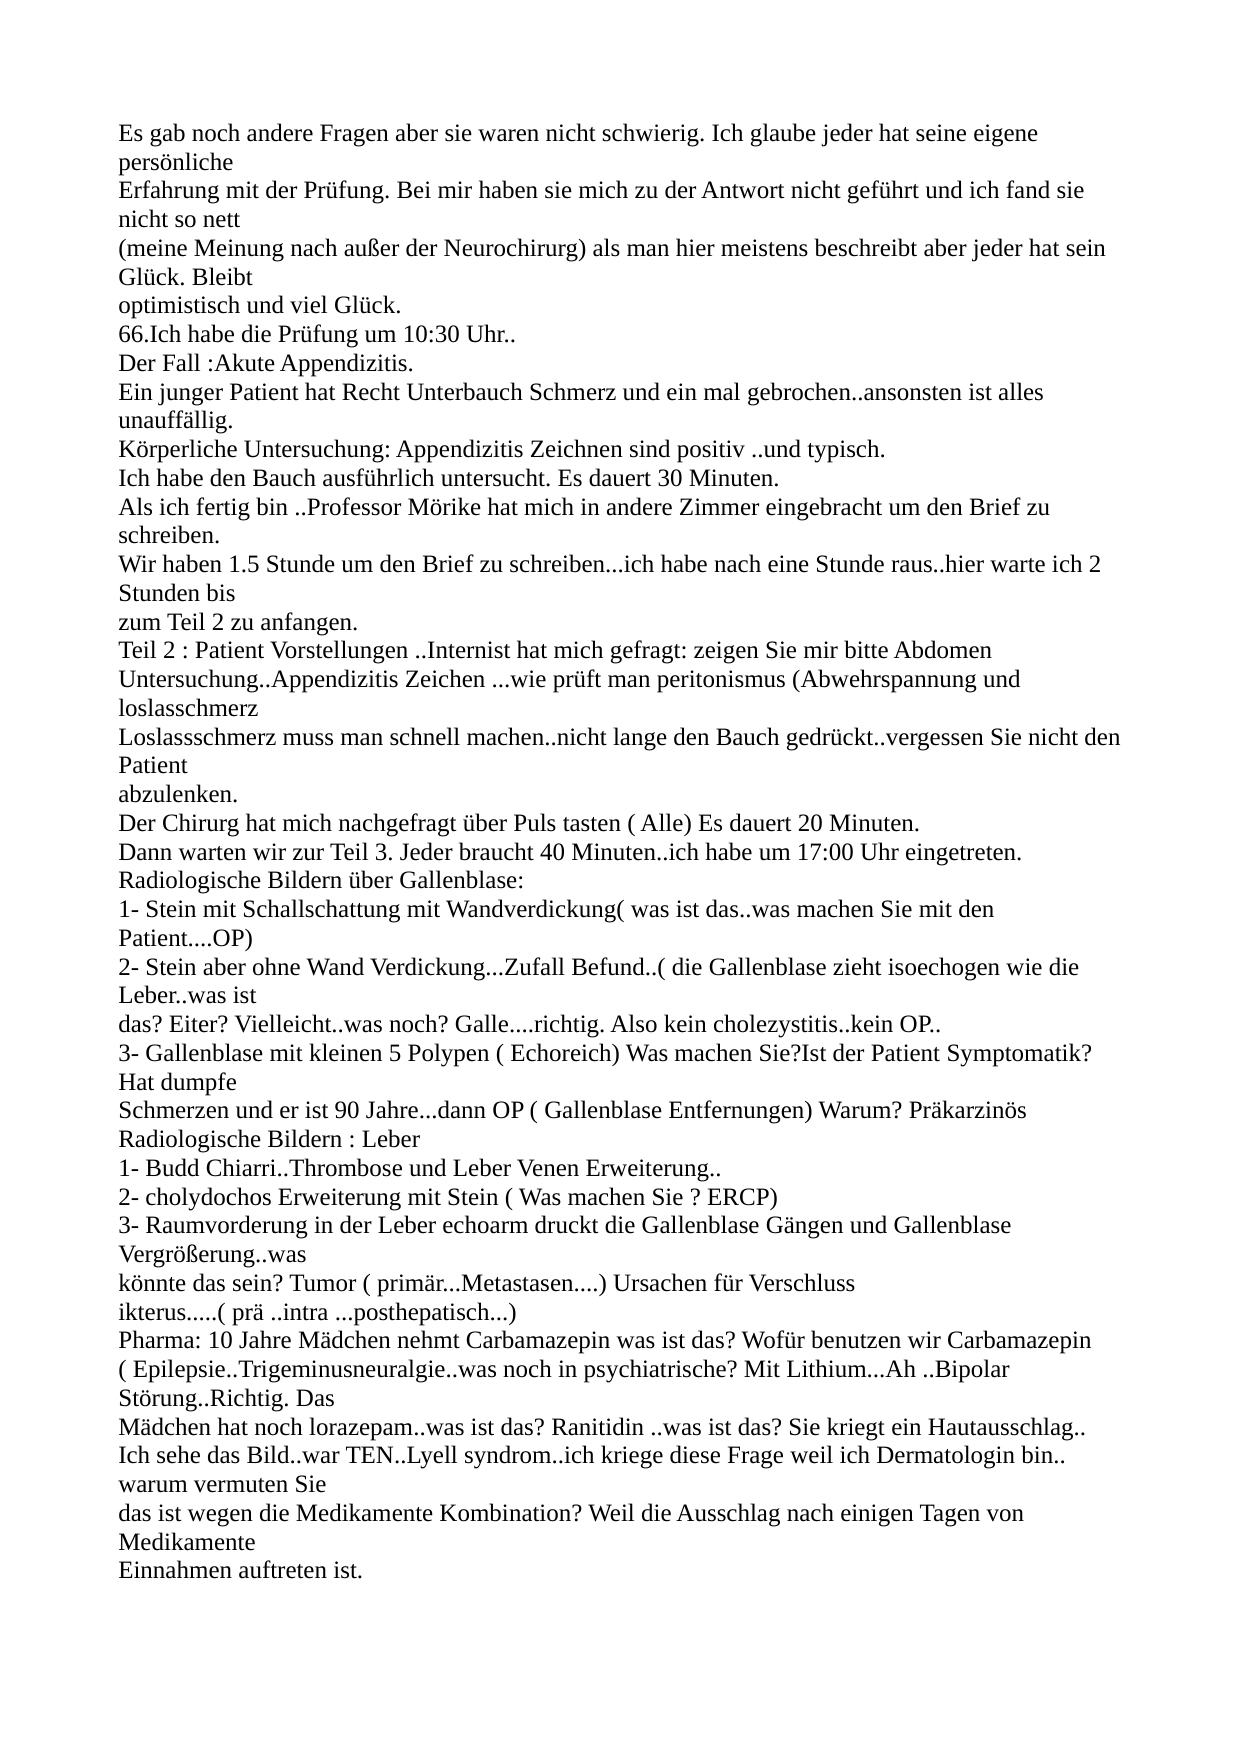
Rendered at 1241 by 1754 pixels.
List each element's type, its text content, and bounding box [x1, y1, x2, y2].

text abzulenken. [118, 779, 1122, 808]
text Radiologische Bildern : Leber [118, 1124, 1122, 1153]
text Der Chirurg hat mich nachgefragt über Puls tasten ( Alle) Es dauert 20 Minuten. [118, 808, 1122, 837]
text Einnahmen auftreten ist. [118, 1556, 1122, 1584]
text Ein junger Patient hat Recht Unterbauch Schmerz und ein mal gebrochen..ansonsten ist alles unauffällig. [118, 377, 1122, 434]
text Erfahrung mit der Prüfung. Bei mir haben sie mich zu der Antwort nicht geführt und ich fand sie nicht so nett [118, 176, 1122, 233]
text Der Fall :Akute Appendizitis. [118, 348, 1122, 377]
text das ist wegen die Medikamente Kombination? Weil die Ausschlag nach einigen Tagen von Medikamente [118, 1498, 1122, 1556]
text Mädchen hat noch lorazepam..was ist das? Ranitidin ..was ist das? Sie kriegt ein Hautausschlag.. [118, 1412, 1122, 1441]
text Als ich fertig bin ..Professor Mörike hat mich in andere Zimmer eingebracht um den Brief zu schreiben. [118, 492, 1122, 549]
text 1- Stein mit Schallschattung mit Wandverdickung( was ist das..was machen Sie mit den Patient....OP) [118, 894, 1122, 952]
text 2- cholydochos Erweiterung mit Stein ( Was machen Sie ? ERCP) [118, 1182, 1122, 1211]
text 1- Budd Chiarri..Thrombose und Leber Venen Erweiterung.. [118, 1153, 1122, 1182]
text 3- Raumvorderung in der Leber echoarm druckt die Gallenblase Gängen und Gallenblase Vergrößerung..was [118, 1211, 1122, 1268]
text ikterus.....( prä ..intra ...posthepatisch...) [118, 1297, 1122, 1326]
text 2- Stein aber ohne Wand Verdickung...Zufall Befund..( die Gallenblase zieht isoechogen wie die Leber..was ist [118, 952, 1122, 1009]
text zum Teil 2 zu anfangen. [118, 607, 1122, 636]
text Teil 2 : Patient Vorstellungen ..Internist hat mich gefragt: zeigen Sie mir bitte Abdomen [118, 636, 1122, 664]
text Schmerzen und er ist 90 Jahre...dann OP ( Gallenblase Entfernungen) Warum? Präkarzinös [118, 1096, 1122, 1124]
text Körperliche Untersuchung: Appendizitis Zeichnen sind positiv ..und typisch. [118, 434, 1122, 463]
text ( Epilepsie..Trigeminusneuralgie..was noch in psychiatrische? Mit Lithium...Ah ..Bipolar Störung..Richtig. Das [118, 1354, 1122, 1412]
text 66.Ich habe die Prüfung um 10:30 Uhr.. [118, 319, 1122, 348]
text Dann warten wir zur Teil 3. Jeder braucht 40 Minuten..ich habe um 17:00 Uhr eingetreten. [118, 837, 1122, 866]
text Radiologische Bildern über Gallenblase: [118, 866, 1122, 894]
text 3- Gallenblase mit kleinen 5 Polypen ( Echoreich) Was machen Sie?Ist der Patient Symptomatik? Hat dumpfe [118, 1038, 1122, 1096]
text Ich sehe das Bild..war TEN..Lyell syndrom..ich kriege diese Frage weil ich Dermatologin bin.. warum vermuten Sie [118, 1441, 1122, 1498]
text Pharma: 10 Jahre Mädchen nehmt Carbamazepin was ist das? Wofür benutzen wir Carbamazepin [118, 1326, 1122, 1354]
text Ich habe den Bauch ausführlich untersucht. Es dauert 30 Minuten. [118, 463, 1122, 492]
text (meine Meinung nach außer der Neurochirurg) als man hier meistens beschreibt aber jeder hat sein Glück. Bleibt [118, 233, 1122, 291]
text optimistisch und viel Glück. [118, 291, 1122, 319]
text Untersuchung..Appendizitis Zeichen ...wie prüft man peritonismus (Abwehrspannung und loslasschmerz [118, 664, 1122, 722]
text könnte das sein? Tumor ( primär...Metastasen....) Ursachen für Verschluss [118, 1268, 1122, 1297]
text Loslassschmerz muss man schnell machen..nicht lange den Bauch gedrückt..vergessen Sie nicht den Patient [118, 722, 1122, 779]
text Wir haben 1.5 Stunde um den Brief zu schreiben...ich habe nach eine Stunde raus..hier warte ich 2 Stunden bis [118, 549, 1122, 607]
text das? Eiter? Vielleicht..was noch? Galle....richtig. Also kein cholezystitis..kein OP.. [118, 1009, 1122, 1038]
text Es gab noch andere Fragen aber sie waren nicht schwierig. Ich glaube jeder hat seine eigene persönliche [118, 118, 1122, 176]
